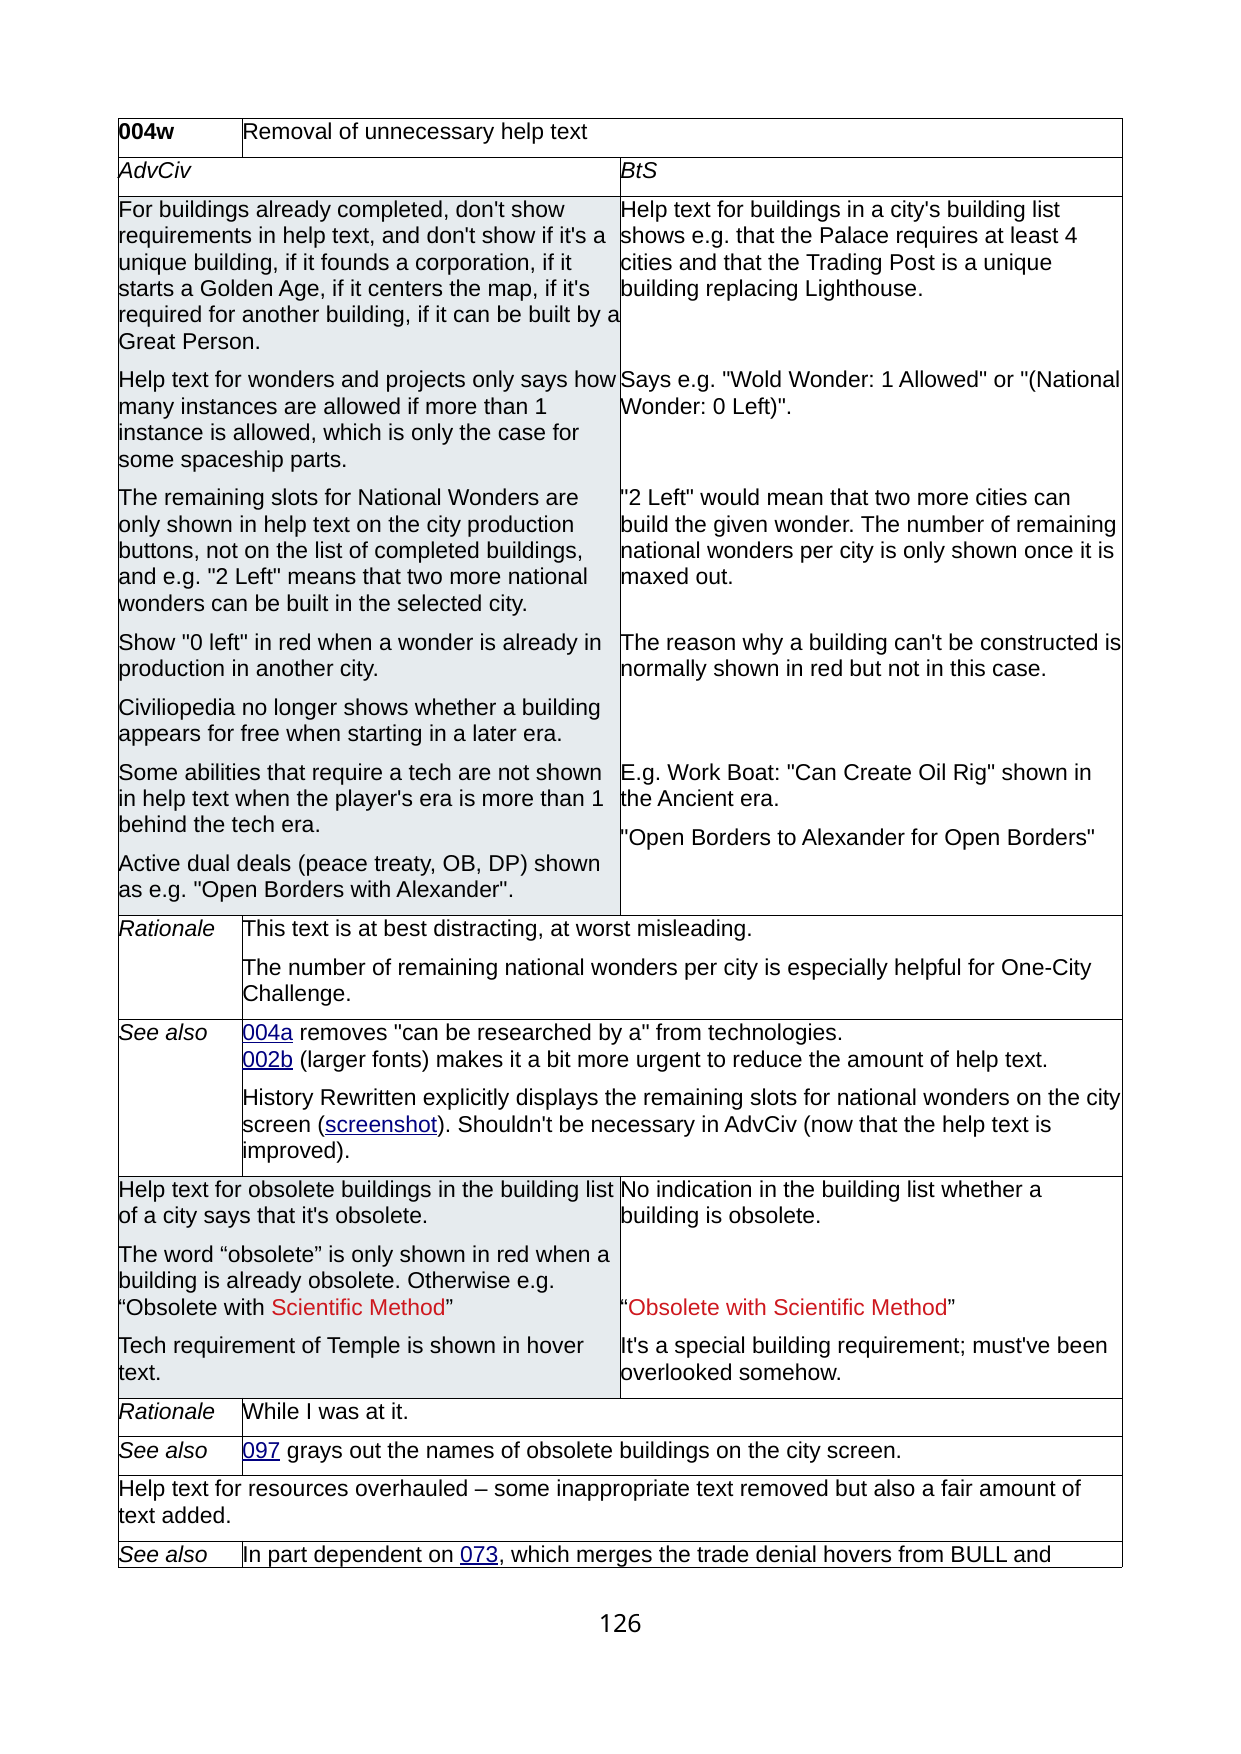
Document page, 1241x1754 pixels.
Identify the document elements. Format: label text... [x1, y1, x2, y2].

table_cell In part dependent on 073, which merges the trade denial hovers from BULL and [243, 1542, 1122, 1567]
table_cell Help text for obsolete buildings in the building list of a city says that it's obsolete. The word “obsolete” is only shown in red when a building is already obsolete. Otherwise e.g. “Obsolete with Scientific Method” Tech requirement of Temple is shown in hover text. [119, 1177, 620, 1398]
table_cell 004a removes "can be researched by a" from technologies. 002b (larger fonts) makes it a bit more urgent to reduce the amount of help text. History Rewritten explicitly displays the remaining slots for national wonders on the city screen (screenshot). Shouldn't be necessary in AdvCiv (now that the help text is improved). [243, 1020, 1122, 1176]
table_cell BtS [621, 158, 1122, 196]
table_cell This text is at best distracting, at worst misleading. The number of remaining national wonders per city is especially helpful for One-City Challenge. [243, 916, 1122, 1019]
table_cell Help text for resources overhauled – some inappropriate text removed but also a fair amount of text added. [119, 1476, 1122, 1541]
table_cell Help text for buildings in a city's building list shows e.g. that the Palace requires at least 4 cities and that the Trading Post is a unique building replacing Lighthouse. Says e.g. "Wold Wonder: 1 Allowed" or "(National Wonder: 0 Left)". "2 Left" would mean that two more cities can build the given wonder. The number of remaining national wonders per city is only shown once it is maxed out. The reason why a building can't be constructed is normally shown in red but not in this case. E.g. Work Boat: "Can Create Oil Rig" shown in the Ancient era. "Open Borders to Alexander for Open Borders" [621, 197, 1122, 915]
table_cell Rationale [119, 916, 242, 1019]
table_cell Rationale [119, 1399, 242, 1436]
table_cell See also [119, 1437, 242, 1475]
table_header Removal of unnecessary help text [243, 119, 1122, 157]
table_cell AdvCiv [119, 158, 620, 196]
table_cell No indication in the building list whether a building is obsolete. “Obsolete with Scientific Method” It's a special building requirement; must've been overlooked somehow. [621, 1177, 1122, 1398]
table_cell 097 grays out the names of obsolete buildings on the city screen. [243, 1437, 1122, 1475]
table_cell See also [119, 1020, 242, 1176]
table_cell For buildings already completed, don't show requirements in help text, and don't show if it's a unique building, if it founds a corporation, if it starts a Golden Age, if it centers the map, if it's required for another building, if it can be built by a Great Person. Help text for wonders and projects only says how many instances are allowed if more than 1 instance is allowed, which is only the case for some spaceship parts. The remaining slots for National Wonders are only shown in help text on the city production buttons, not on the list of completed buildings, and e.g. "2 Left" means that two more national wonders can be built in the selected city. Show "0 left" in red when a wonder is already in production in another city. Civiliopedia no longer shows whether a building appears for free when starting in a later era. Some abilities that require a tech are not shown in help text when the player's era is more than 1 behind the tech era. Active dual deals (peace treaty, OB, DP) shown as e.g. "Open Borders with Alexander". [119, 197, 620, 915]
table_cell See also [119, 1542, 242, 1567]
table_cell While I was at it. [243, 1399, 1122, 1436]
table_header 004w [119, 119, 242, 157]
